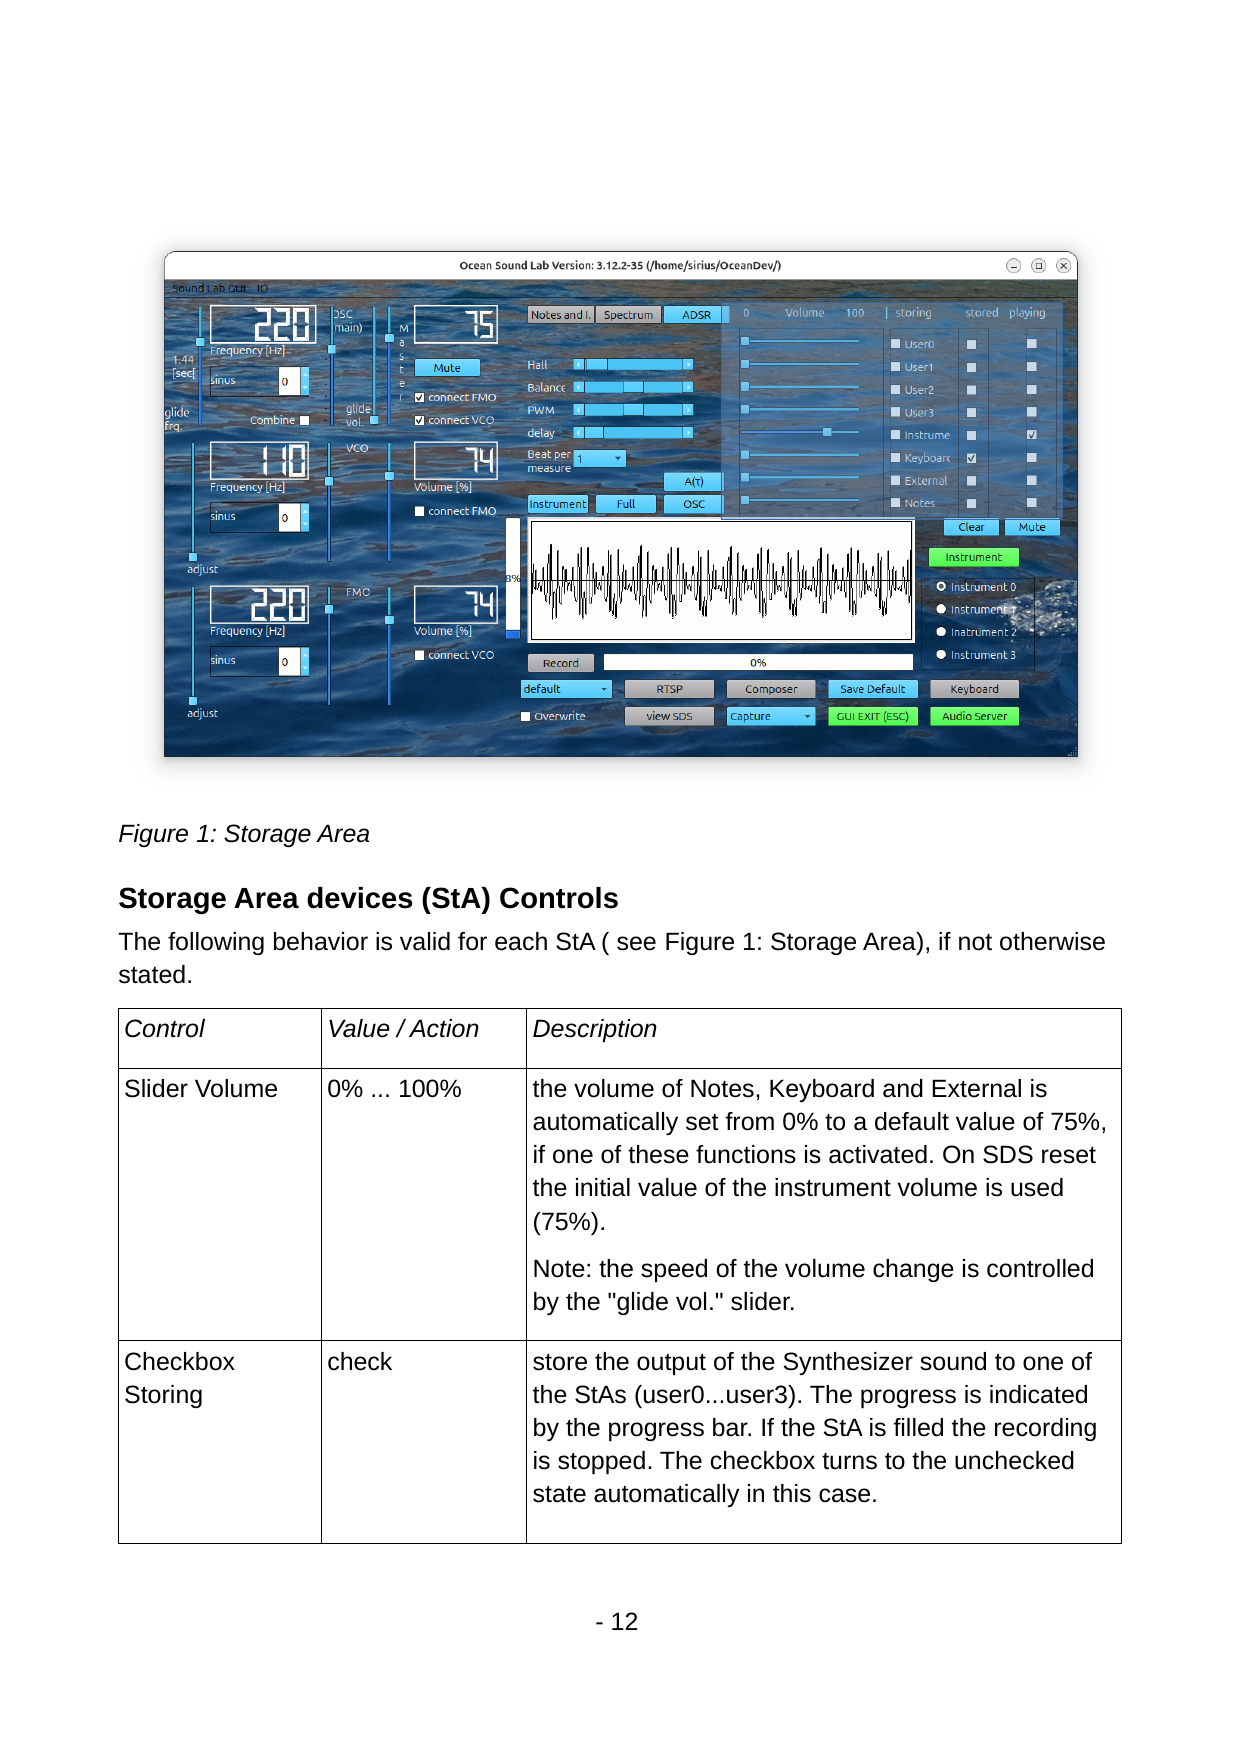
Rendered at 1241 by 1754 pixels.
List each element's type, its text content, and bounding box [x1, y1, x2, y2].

subtitle [118, 180, 1122, 198]
text The following behavior is valid for each StA ( see Figure 1: Storage Area), if not otherwise stated. [118, 927, 1122, 989]
text Figure 1: Storage Area [118, 807, 1122, 847]
table_header Description [527, 1009, 1121, 1068]
table_cell [722, 303, 1062, 519]
text [118, 198, 1122, 211]
picture [118, 211, 1123, 807]
table_cell Slider Volume [119, 1069, 321, 1340]
table_cell store the output of the Synthesizer sound to one of the StAs (user0...user3). The progress is indicated by the progress bar. If the StA is filled the recording is stopped. The checkbox turns to the unchecked state automatically in this case. [527, 1341, 1121, 1543]
table_cell check [322, 1341, 526, 1543]
subtitle Storage Area devices (StA) Controls [118, 847, 1122, 914]
table_header Control [119, 1009, 321, 1068]
table_cell 0% ... 100% [322, 1069, 526, 1340]
table_cell the volume of Notes, Keyboard and External is automatically set from 0% to a default value of 75%, if one of these functions is activated. On SDS reset the initial value of the instrument volume is used (75%). Note: the speed of the volume change is controlled by the "glide vol." slider. [527, 1069, 1121, 1340]
table_header Value / Action [322, 1009, 526, 1068]
table_cell Checkbox Storing [119, 1341, 321, 1543]
